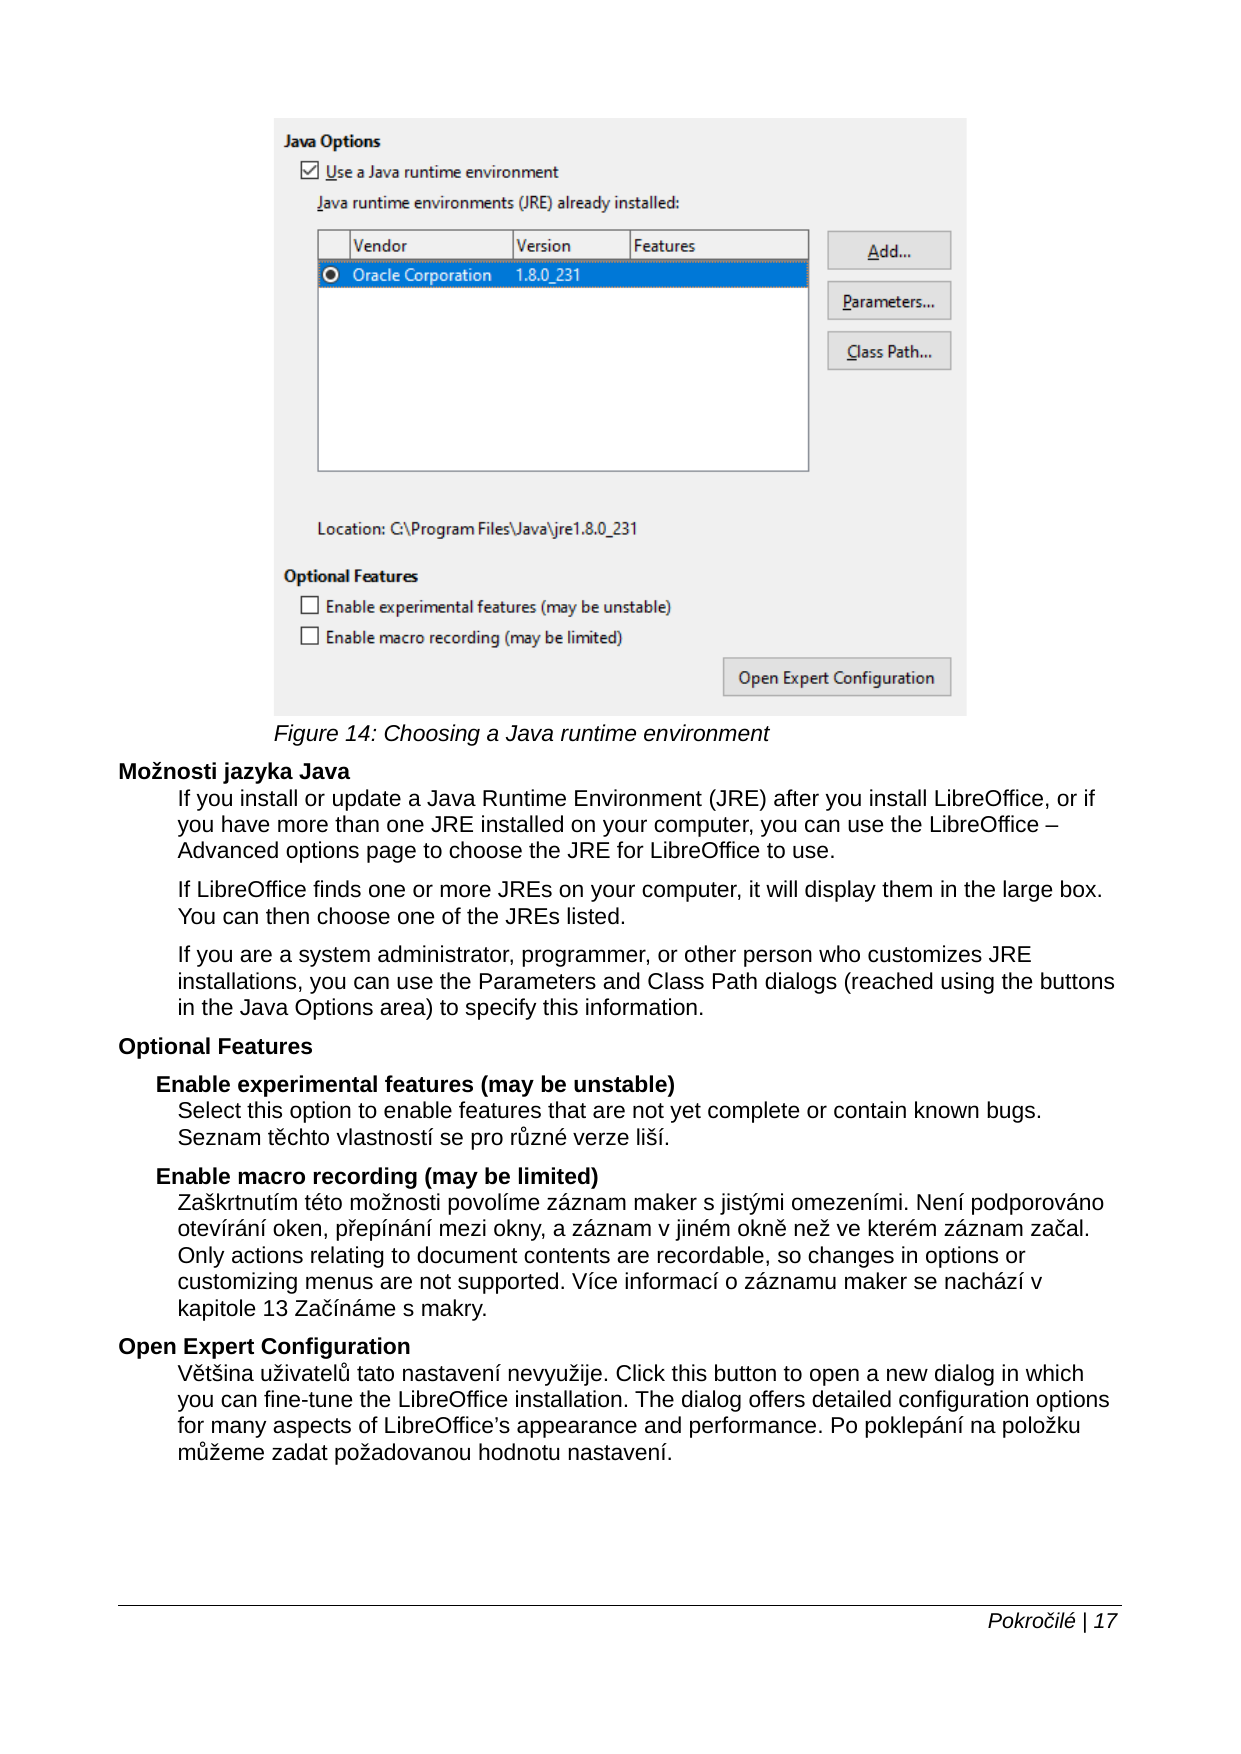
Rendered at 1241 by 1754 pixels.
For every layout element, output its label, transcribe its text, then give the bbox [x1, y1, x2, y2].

text Enable macro recording (may be limited) [156, 1163, 1122, 1189]
text Figure 14: Choosing a Java runtime environment [274, 716, 967, 746]
picture [273, 118, 967, 716]
text Optional Features [118, 1033, 1122, 1059]
text If LibreOffice finds one or more JREs on your computer, it will display them in the large box. You can then choose one of the JREs listed. [177, 876, 1122, 929]
text Možnosti jazyka Java [118, 758, 1122, 785]
text Enable experimental features (may be unstable) [156, 1071, 1122, 1097]
text Open Expert Configuration [118, 1333, 1122, 1360]
text Zaškrtnutím této možnosti povolíme záznam maker s jistými omezeními. Není podporováno otevírání oken, přepínání mezi okny, a záznam v jiném okně než ve kterém záznam začal. Only actions relating to document contents are recordable, so changes in options or customizing menus are not supported. Více informací o záznamu maker se nachází v kapitole 13 Začínáme s makry. [177, 1189, 1122, 1321]
text Většina uživatelů tato nastavení nevyužije. Click this button to open a new dialog in which you can fine-tune the LibreOffice installation. The dialog offers detailed configuration options for many aspects of LibreOffice’s appearance and performance. Po poklepání na položku můžeme zadat požadovanou hodnotu nastavení. [177, 1360, 1122, 1465]
text If you install or update a Java Runtime Environment (JRE) after you install LibreOffice, or if you have more than one JRE installed on your computer, you can use the LibreOffice – Advanced options page to choose the JRE for LibreOffice to use. [177, 785, 1122, 864]
text Select this option to enable features that are not yet complete or contain known bugs. Seznam těchto vlastností se pro různé verze liší. [177, 1097, 1122, 1150]
text If you are a system administrator, programmer, or other person who customizes JRE installations, you can use the Parameters and Class Path dialogs (reached using the buttons in the Java Options area) to specify this information. [177, 941, 1122, 1021]
